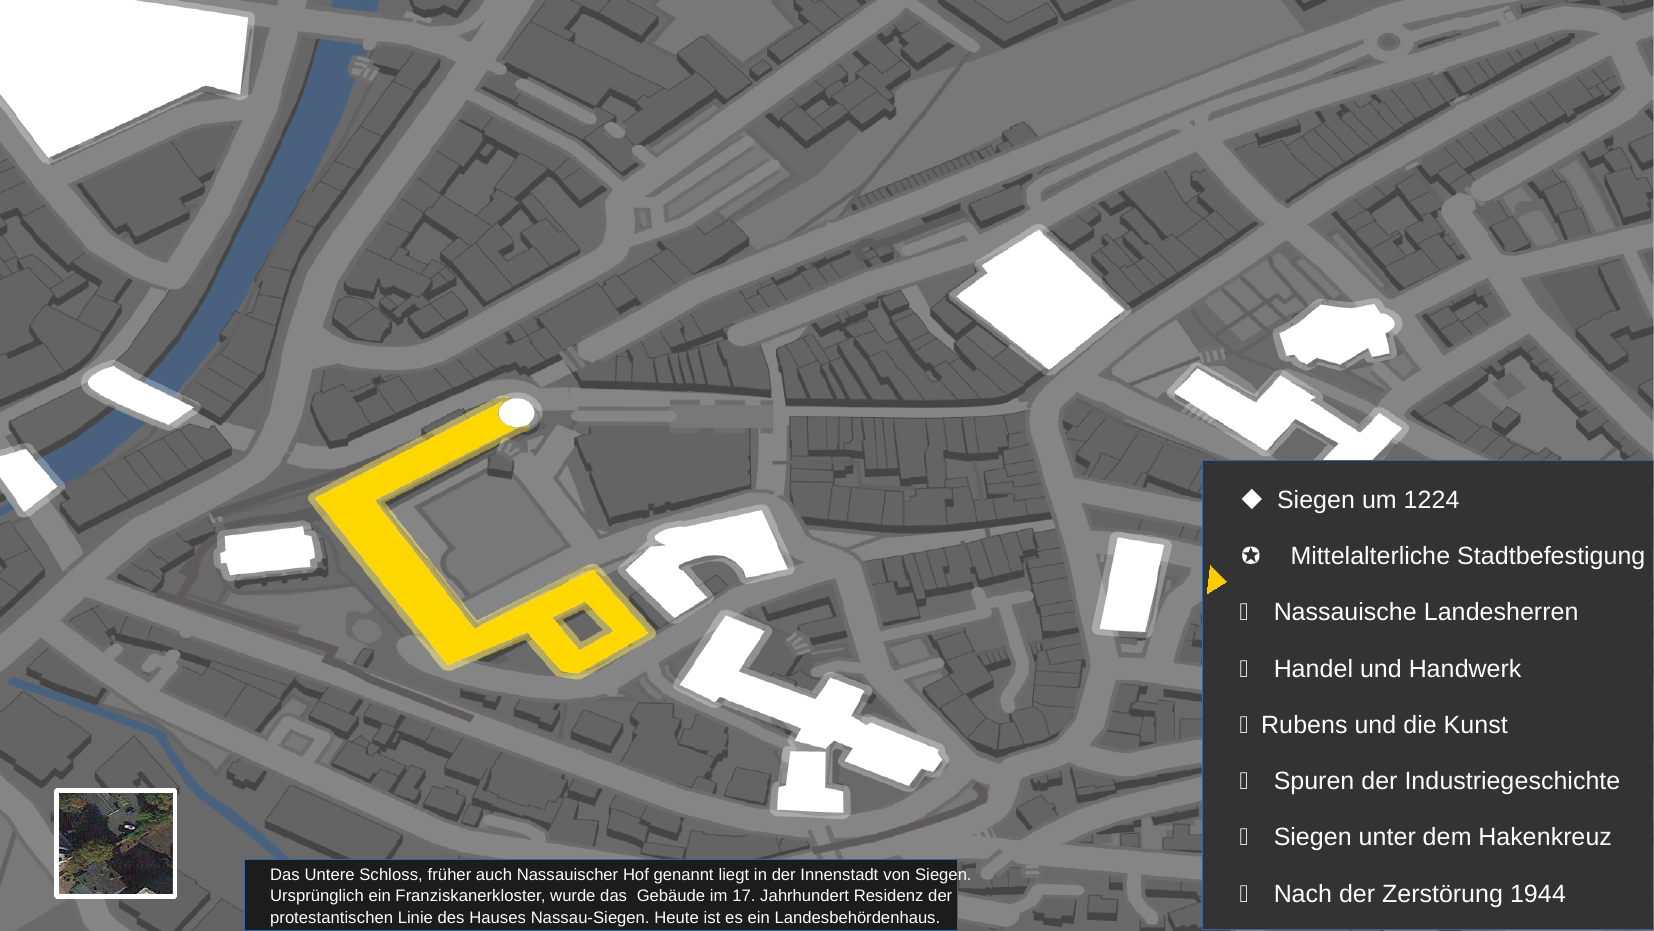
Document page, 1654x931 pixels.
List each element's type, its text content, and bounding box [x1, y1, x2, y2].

picture [0, 0, 1654, 931]
text_box Das Untere Schloss, früher auch Nassauischer Hof genannt liegt in der Innenstadt von Siegen. Ursprünglich ein Franziskanerkloster, wurde das Gebäude im 17. Jahrhundert Residenz der protestantischen Linie des Hauses Nassau-Siegen. Heute ist es ein Landesbehördenhaus. [244, 859, 958, 931]
text_box [1202, 460, 1654, 930]
text_box  Siegen um 1224  Mittelalterliche Stadtbefestigung  Nassauische Landesherren  Handel und Handwerk  Rubens und die Kunst  Spuren der Industriegeschichte  Siegen unter dem Hakenkreuz  Nach der Zerstörung 1944  Siegen – zu neuen Ufern  Stadtteile von Siegen [1224, 478, 1654, 931]
